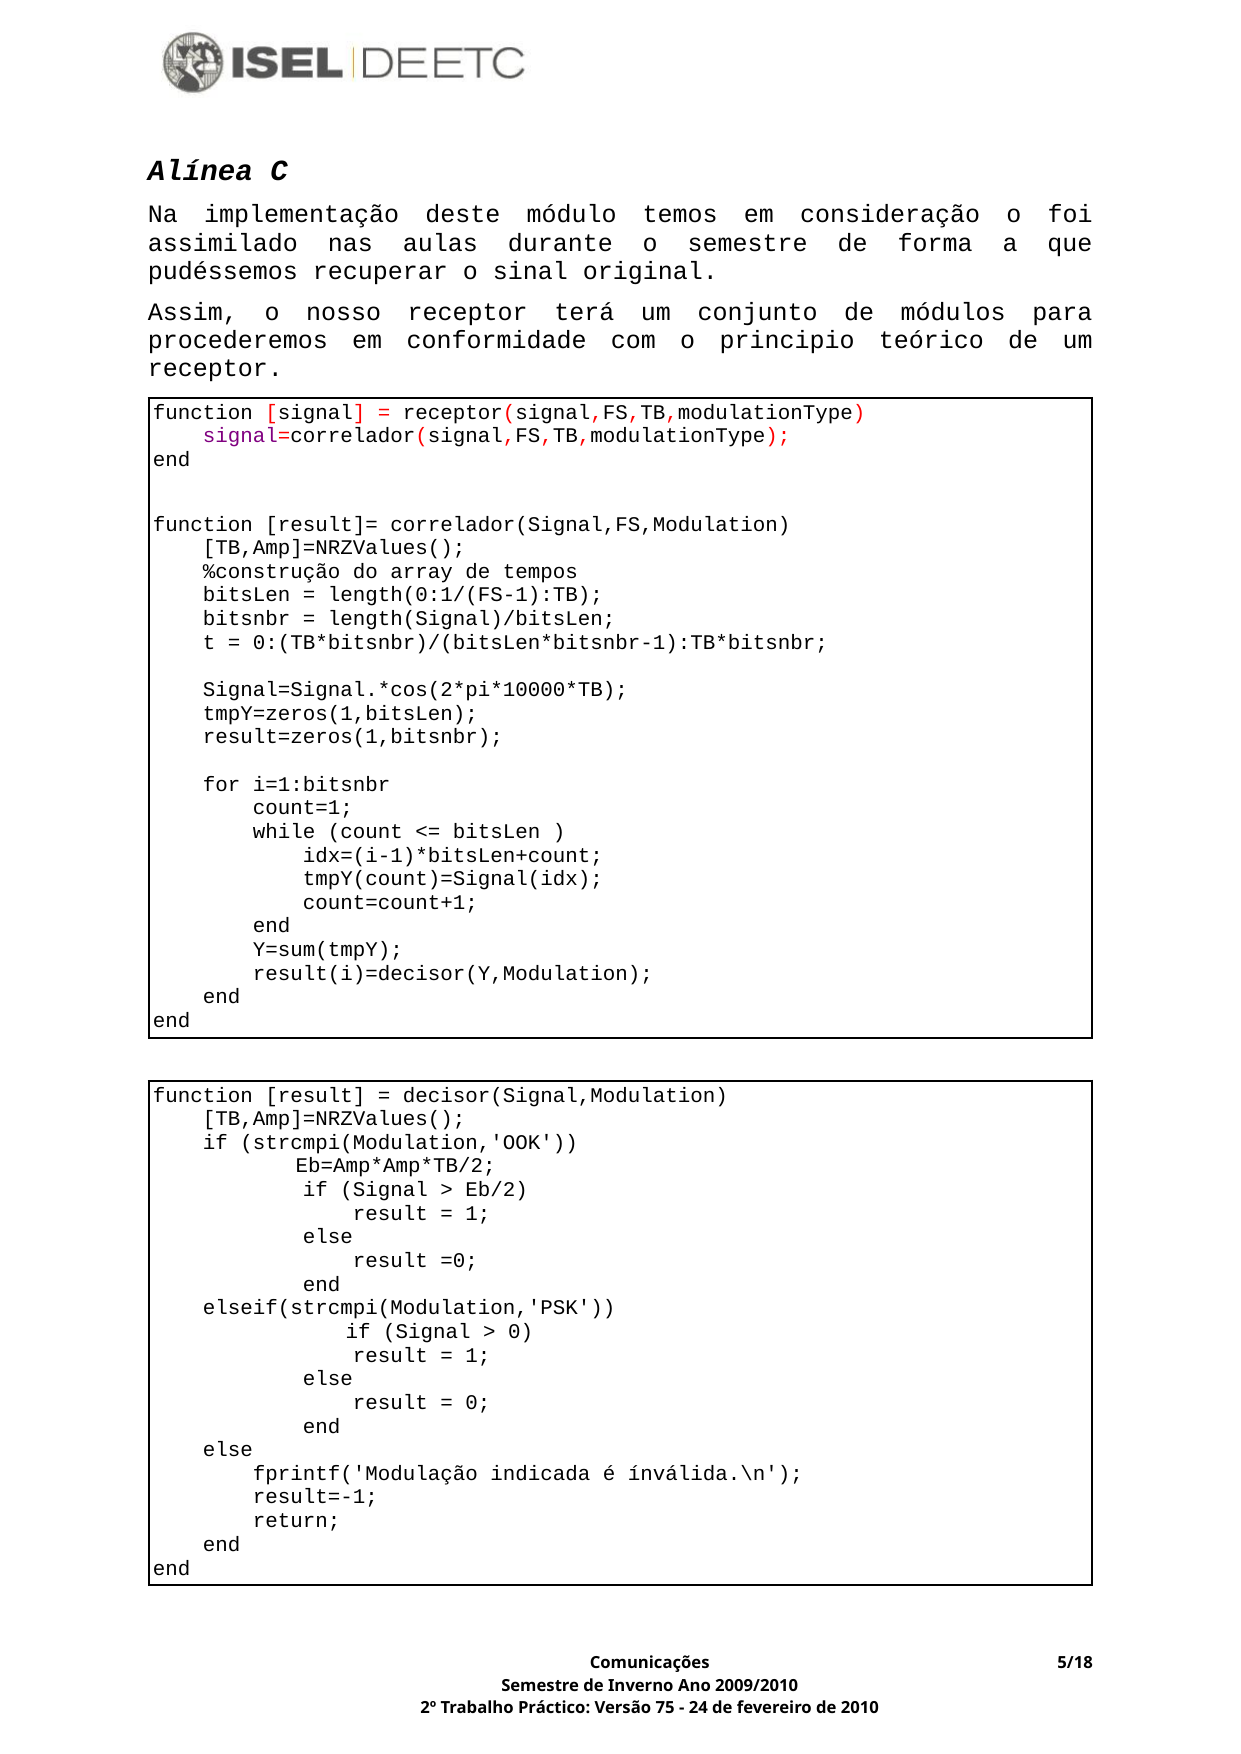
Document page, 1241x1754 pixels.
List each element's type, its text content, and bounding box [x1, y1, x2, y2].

text [TB,Amp]=NRZValues(); [150, 532, 1091, 556]
text tmpY=zeros(1,bitsLen); [150, 698, 1091, 721]
text %construção do array de tempos [150, 556, 1091, 579]
text tmpY(count)=Signal(idx); [150, 863, 1091, 887]
text end [150, 1269, 1091, 1292]
picture [153, 17, 555, 118]
text else [150, 1221, 1091, 1245]
text result(i)=decisor(Y,Modulation); [150, 958, 1091, 981]
text while (count <= bitsLen ) [150, 816, 1091, 839]
text count=count+1; [150, 887, 1091, 911]
text result = 1; [150, 1340, 1091, 1363]
text Y=sum(tmpY); [150, 934, 1091, 958]
text result=-1; [150, 1482, 1091, 1505]
text end [150, 444, 1091, 473]
text elseif(strcmpi(Modulation,'PSK')) [150, 1292, 1091, 1316]
text result = 1; [150, 1198, 1091, 1221]
text end [150, 981, 1091, 1005]
text bitsLen = length(0:1/(FS-1):TB); [150, 579, 1091, 603]
text end [150, 1552, 1091, 1584]
text result =0; [150, 1245, 1091, 1269]
text for i=1:bitsnbr [150, 769, 1091, 792]
text end [150, 1005, 1091, 1037]
text function [result] = decisor(Signal,Modulation) [150, 1082, 1091, 1103]
text Signal=Signal.*cos(2*pi*10000*TB); [150, 674, 1091, 698]
text end [150, 911, 1091, 934]
text end [150, 1529, 1091, 1552]
text Na implementação deste módulo temos em consideração o foi assimilado nas aulas durante o semestre de forma a que pudéssemos recuperar o sinal original. [148, 202, 1093, 287]
text function [result]= correlador(Signal,FS,Modulation) [150, 508, 1091, 532]
text if (strcmpi(Modulation,'OOK')) [150, 1127, 1091, 1151]
text t = 0:(TB*bitsnbr)/(bitsLen*bitsnbr-1):TB*bitsnbr; [150, 627, 1091, 655]
text signal=correlador(signal,FS,TB,modulationType); [150, 420, 1091, 444]
subtitle Alínea C [148, 156, 1093, 189]
text if (Signal > 0) [150, 1316, 1091, 1340]
text else [150, 1434, 1091, 1458]
text bitsnbr = length(Signal)/bitsLen; [150, 603, 1091, 627]
text [TB,Amp]=NRZValues(); [150, 1103, 1091, 1127]
text if (Signal > Eb/2) [150, 1174, 1091, 1198]
text idx=(i-1)*bitsLen+count; [150, 839, 1091, 863]
text Eb=Amp*Amp*TB/2; [150, 1151, 1091, 1174]
text result=zeros(1,bitsnbr); [150, 721, 1091, 750]
text count=1; [150, 792, 1091, 816]
text function [signal] = receptor(signal,FS,TB,modulationType) [150, 399, 1091, 420]
text result = 0; [150, 1387, 1091, 1411]
text return; [150, 1505, 1091, 1529]
text fprintf('Modulação indicada é ínválida.\n'); [150, 1458, 1091, 1482]
text Assim, o nosso receptor terá um conjunto de módulos para procederemos em conformidade com o principio teórico de um receptor. [148, 299, 1093, 384]
text end [150, 1411, 1091, 1434]
text else [150, 1363, 1091, 1387]
